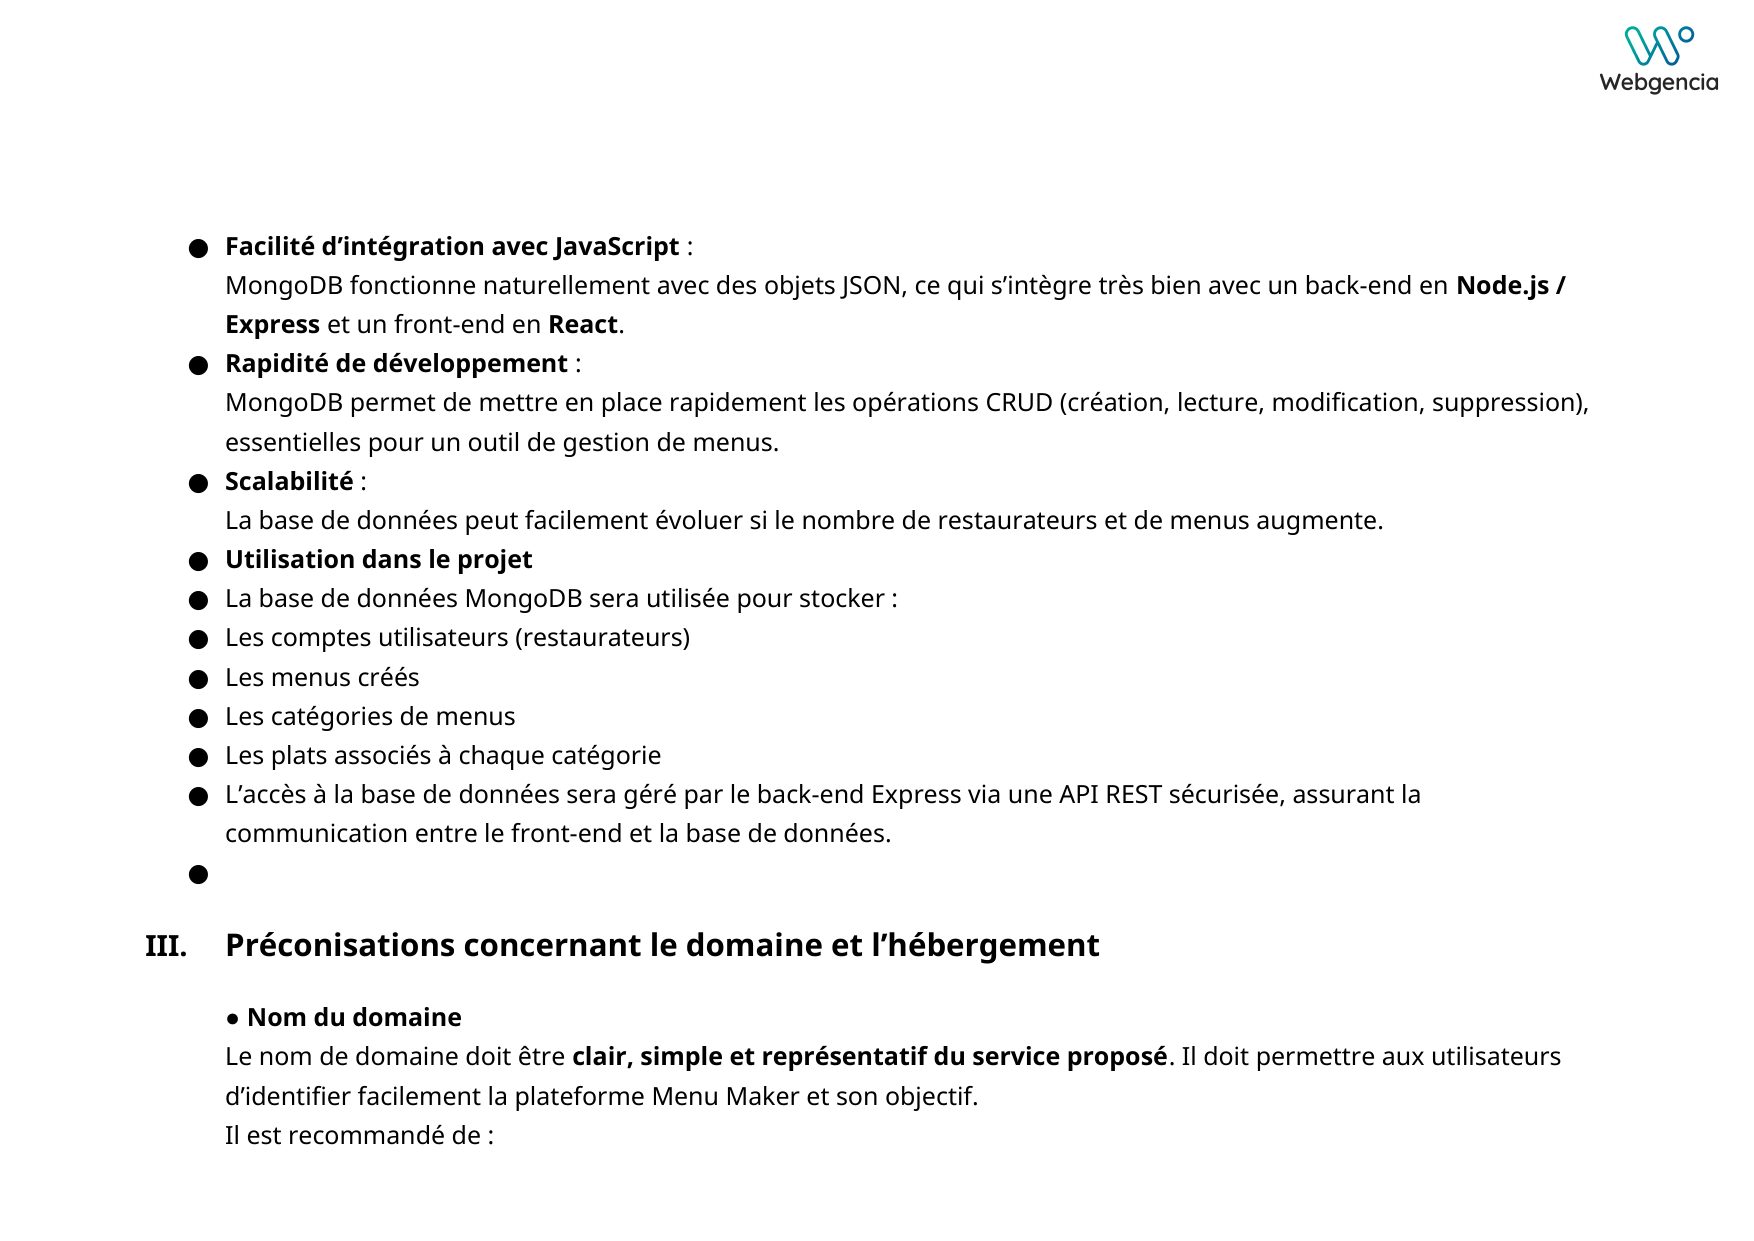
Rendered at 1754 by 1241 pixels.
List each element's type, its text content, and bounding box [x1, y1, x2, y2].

list Les menus créés [187, 659, 1604, 693]
list Utilisation dans le projet [187, 542, 1604, 576]
list Les plats associés à chaque catégorie [187, 737, 1604, 772]
list Scalabilité : La base de données peut facilement évoluer si le nombre de restaurateurs et de menus augmente. [187, 463, 1604, 537]
list Les catégories de menus [187, 698, 1604, 732]
list Rapidité de développement : MongoDB permet de mettre en place rapidement les opérations CRUD (création, lecture, modification, suppression), essentielles pour un outil de gestion de menus. [187, 346, 1604, 458]
text ● Nom du domaine [225, 1000, 1604, 1034]
list Les comptes utilisateurs (restaurateurs) [187, 620, 1604, 654]
list Préconisations concernant le domaine et l’hébergement [187, 923, 1604, 966]
list L’accès à la base de données sera géré par le back-end Express via une API REST sécurisée, assurant la communication entre le front-end et la base de données. [187, 777, 1604, 850]
text Le nom de domaine doit être clair, simple et représentatif du service proposé. Il doit permettre aux utilisateurs d’identifier facilement la plateforme Menu Maker et son objectif. [225, 1039, 1604, 1112]
list Facilité d’intégration avec JavaScript : MongoDB fonctionne naturellement avec des objets JSON, ce qui s’intègre très bien avec un back-end en Node.js / Express et un front-end en React. [187, 228, 1604, 341]
list La base de données MongoDB sera utilisée pour stocker : [187, 581, 1604, 615]
text Il est recommandé de : [225, 1117, 1604, 1151]
